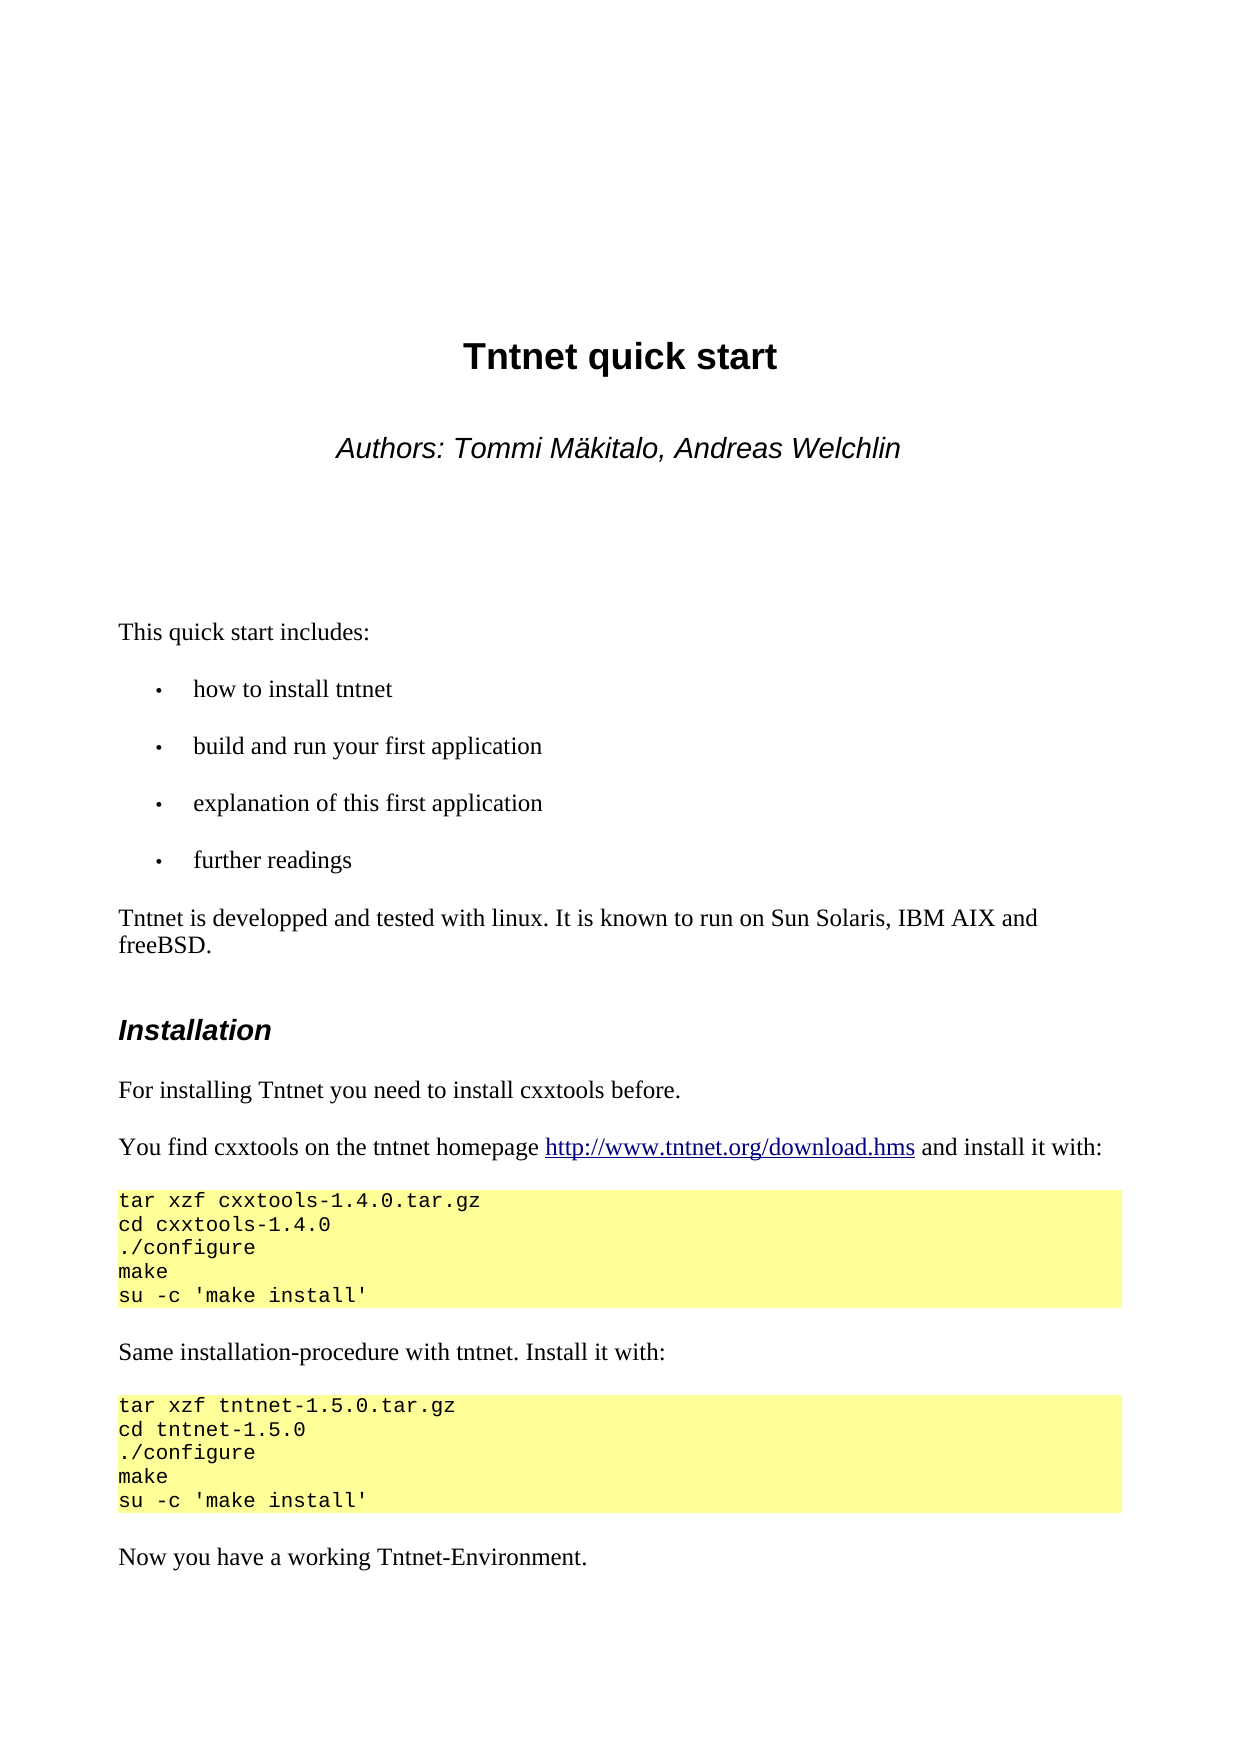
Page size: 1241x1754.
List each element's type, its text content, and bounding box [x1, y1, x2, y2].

text cd tntnet-1.5.0 [118, 1419, 1122, 1442]
text ./configure [118, 1442, 1122, 1466]
text ./configure [118, 1237, 1122, 1261]
list further readings [156, 847, 1122, 874]
text Tntnet is developped and tested with linux. It is known to run on Sun Solaris, IBM AIX and freeBSD. [118, 904, 1122, 959]
text make [118, 1261, 1122, 1285]
text tar xzf cxxtools-1.4.0.tar.gz [118, 1190, 1122, 1214]
text make [118, 1466, 1122, 1489]
text tar xzf tntnet-1.5.0.tar.gz [118, 1395, 1122, 1419]
subtitle Installation [118, 1014, 1122, 1046]
text For installing Tntnet you need to install cxxtools before. [118, 1076, 1122, 1103]
text su -c 'make install' [118, 1285, 1122, 1308]
title Tntnet quick start [118, 336, 1122, 378]
text Same installation-procedure with tntnet. Install it with: [118, 1338, 1122, 1366]
list explanation of this first application [156, 789, 1122, 817]
text cd cxxtools-1.4.0 [118, 1214, 1122, 1237]
text This quick start includes: [118, 618, 1122, 646]
text su -c 'make install' [118, 1489, 1122, 1513]
subtitle Authors: Tommi Mäkitalo, Andreas Welchlin [118, 432, 1122, 465]
list how to install tntnet [156, 675, 1122, 703]
text Now you have a working Tntnet-Environment. [118, 1543, 1122, 1570]
list build and run your first application [156, 732, 1122, 760]
text You find cxxtools on the tntnet homepage http://www.tntnet.org/download.hms and install it with: [118, 1133, 1122, 1161]
